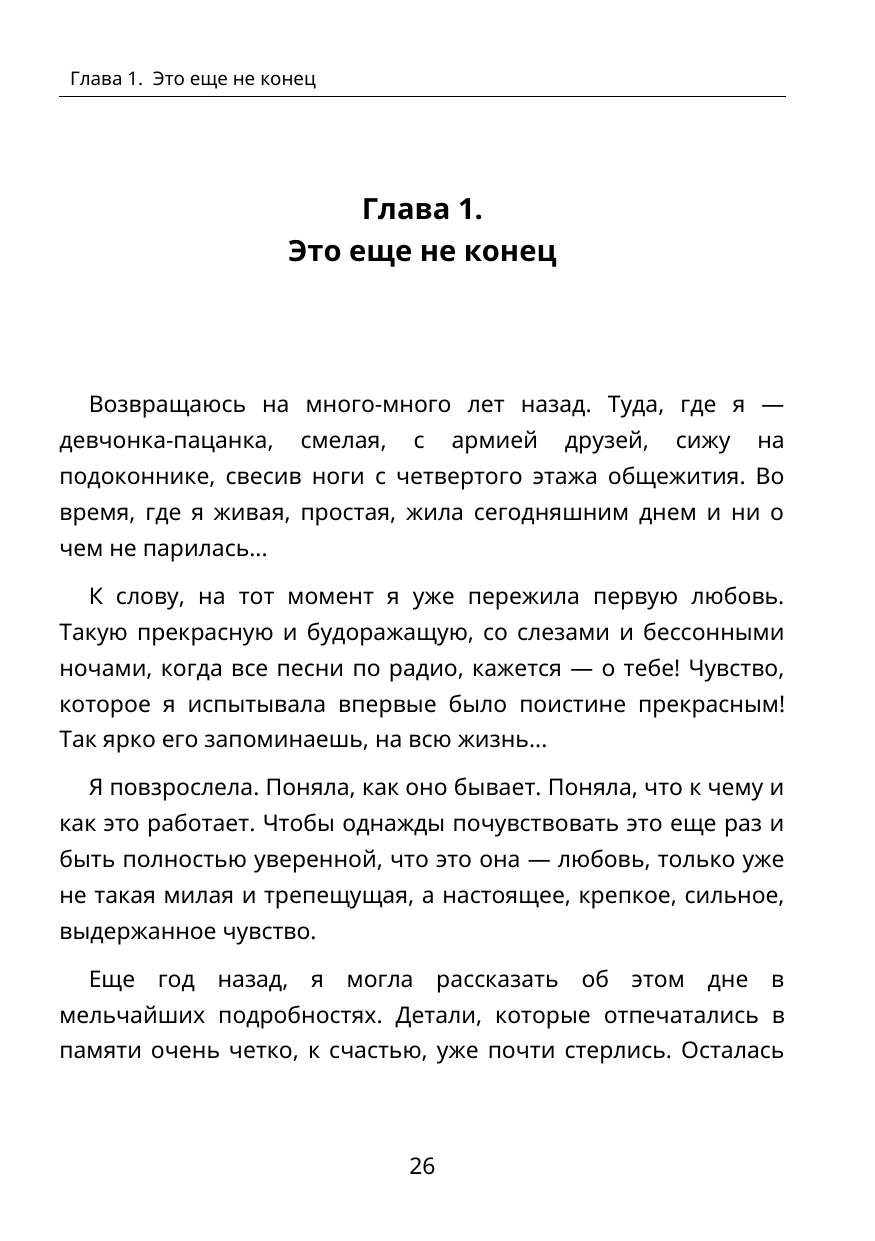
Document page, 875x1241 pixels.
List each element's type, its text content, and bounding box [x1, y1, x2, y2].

text Еще год назад, я могла рассказать об этом дне в мельчайших подробностях. Детали, которые отпечатались в памяти очень четко, к счастью, уже почти стерлись. Осталась [59, 963, 786, 1066]
text Возвращаюсь на много-много лет назад. Туда, где я — девчонка-пацанка, смелая, с армией друзей, сижу на подоконнике, свесив ноги с четвертого этажа общежития. Во время, где я живая, простая, жила сегодняшним днем и ни о чем не парилась... [59, 388, 786, 563]
subtitle Глава 1. Это еще не конец [59, 185, 786, 270]
text К слову, на тот момент я уже пережила первую любовь. Такую прекрасную и будоражащую, со слезами и бессонными ночами, когда все песни по радио, кажется — о тебе! Чувство, которое я испытывала впервые было поистине прекрасным! Так ярко его запоминаешь, на всю жизнь... [59, 580, 786, 755]
text Я повзрослела. Поняла, как оно бывает. Поняла, что к чему и как это работает. Чтобы однажды почувствовать это еще раз и быть полностью уверенной, что это она — любовь, только уже не такая милая и трепещущая, а настоящее, крепкое, сильное, выдержанное чувство. [59, 771, 786, 946]
